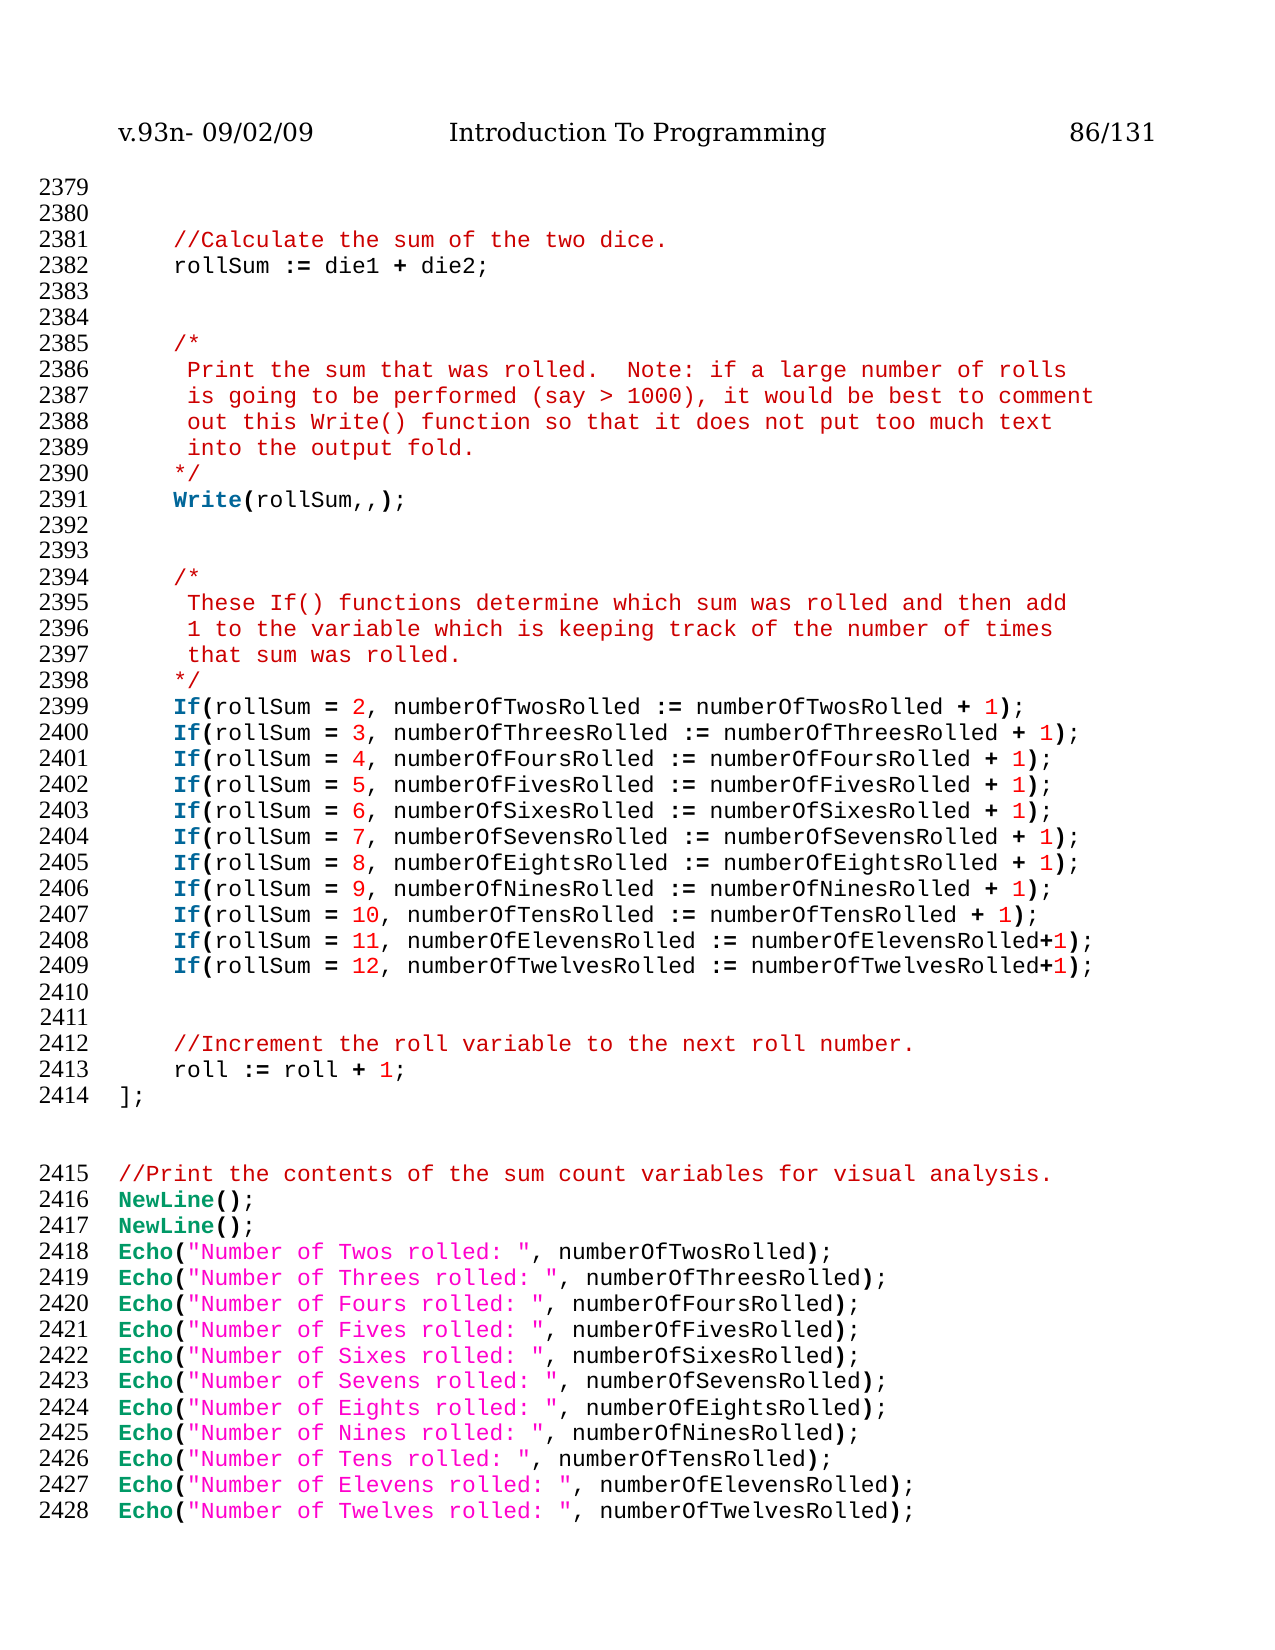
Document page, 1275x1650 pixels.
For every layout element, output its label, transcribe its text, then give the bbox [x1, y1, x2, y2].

text If(rollSum = 10, numberOfTensRolled := numberOfTensRolled + 1); [118, 903, 1157, 929]
text These If() functions determine which sum was rolled and then add [118, 592, 1157, 618]
text If(rollSum = 8, numberOfEightsRolled := numberOfEightsRolled + 1); [118, 851, 1157, 877]
text Echo("Number of Elevens rolled: ", numberOfElevensRolled); [118, 1474, 1157, 1499]
text If(rollSum = 3, numberOfThreesRolled := numberOfThreesRolled + 1); [118, 721, 1157, 747]
text Echo("Number of Tens rolled: ", numberOfTensRolled); [118, 1448, 1157, 1474]
text If(rollSum = 5, numberOfFivesRolled := numberOfFivesRolled + 1); [118, 773, 1157, 799]
text If(rollSum = 2, numberOfTwosRolled := numberOfTwosRolled + 1); [118, 696, 1157, 721]
text //Increment the roll variable to the next roll number. [118, 1033, 1157, 1059]
text Echo("Number of Fours rolled: ", numberOfFoursRolled); [118, 1292, 1157, 1318]
text Echo("Number of Eights rolled: ", numberOfEightsRolled); [118, 1396, 1157, 1422]
text is going to be performed (say > 1000), it would be best to comment [118, 384, 1157, 410]
text */ [118, 462, 1157, 488]
text Print the sum that was rolled. Note: if a large number of rolls [118, 358, 1157, 384]
text /* [118, 332, 1157, 358]
text Echo("Number of Nines rolled: ", numberOfNinesRolled); [118, 1422, 1157, 1448]
text out this Write() function so that it does not put too much text [118, 410, 1157, 436]
text that sum was rolled. [118, 644, 1157, 669]
text If(rollSum = 6, numberOfSixesRolled := numberOfSixesRolled + 1); [118, 799, 1157, 825]
text NewLine(); [118, 1188, 1157, 1214]
text If(rollSum = 7, numberOfSevensRolled := numberOfSevensRolled + 1); [118, 825, 1157, 851]
text If(rollSum = 12, numberOfTwelvesRolled := numberOfTwelvesRolled+1); [118, 955, 1157, 981]
text Echo("Number of Sixes rolled: ", numberOfSixesRolled); [118, 1344, 1157, 1370]
text //Calculate the sum of the two dice. [118, 229, 1157, 254]
text Echo("Number of Threes rolled: ", numberOfThreesRolled); [118, 1266, 1157, 1292]
text If(rollSum = 4, numberOfFoursRolled := numberOfFoursRolled + 1); [118, 747, 1157, 773]
text ]; [118, 1084, 1157, 1111]
text If(rollSum = 11, numberOfElevensRolled := numberOfElevensRolled+1); [118, 929, 1157, 955]
text Echo("Number of Twos rolled: ", numberOfTwosRolled); [118, 1240, 1157, 1266]
text Echo("Number of Twelves rolled: ", numberOfTwelvesRolled); [118, 1499, 1157, 1526]
text into the output fold. [118, 436, 1157, 462]
text //Print the contents of the sum count variables for visual analysis. [118, 1162, 1157, 1188]
text NewLine(); [118, 1214, 1157, 1240]
text /* [118, 566, 1157, 592]
text rollSum := die1 + die2; [118, 254, 1157, 281]
text Echo("Number of Sevens rolled: ", numberOfSevensRolled); [118, 1370, 1157, 1396]
text roll := roll + 1; [118, 1059, 1157, 1084]
text */ [118, 669, 1157, 696]
text Write(rollSum,,); [118, 488, 1157, 514]
text Echo("Number of Fives rolled: ", numberOfFivesRolled); [118, 1318, 1157, 1344]
text 1 to the variable which is keeping track of the number of times [118, 618, 1157, 644]
text If(rollSum = 9, numberOfNinesRolled := numberOfNinesRolled + 1); [118, 877, 1157, 903]
